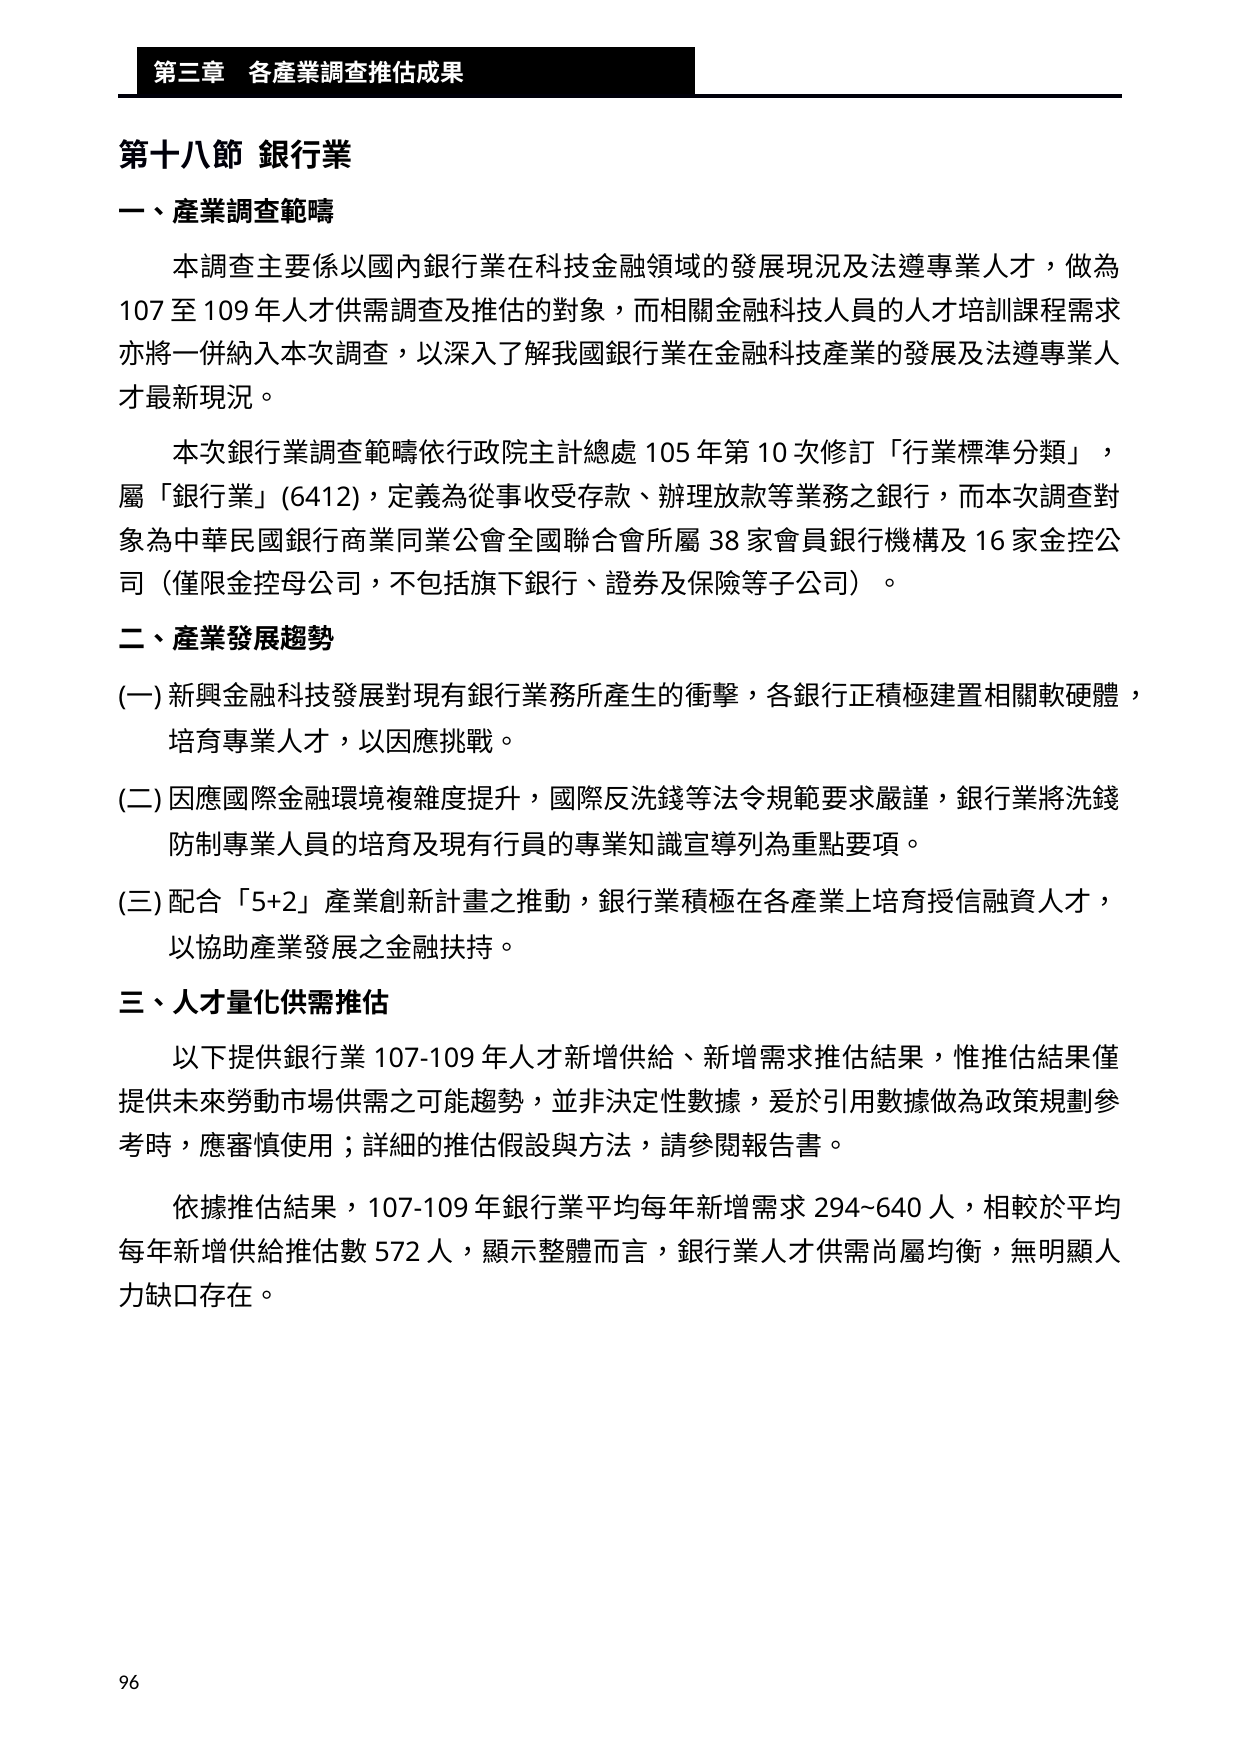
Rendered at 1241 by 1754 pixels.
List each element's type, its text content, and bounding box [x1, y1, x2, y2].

text 依據推估結果，107-109年銀行業平均每年新增需求294~640人，相較於平均每年新增供給推估數572人，顯示整體而言，銀行業人才供需尚屬均衡，無明顯人力缺口存在。 [118, 1183, 1122, 1314]
list 配合「5+2」產業創新計畫之推動，銀行業積極在各產業上培育授信融資人才，以協助產業發展之金融扶持。 [118, 875, 1122, 966]
text 以下提供銀行業107-109年人才新增供給、新增需求推估結果，惟推估結果僅提供未來勞動市場供需之可能趨勢，並非決定性數據，爰於引用數據做為政策規劃參考時，應審慎使用；詳細的推估假設與方法，請參閱報告書。 [118, 1033, 1122, 1164]
text 二、產業發展趨勢 [118, 614, 1122, 658]
text 本調查主要係以國內銀行業在科技金融領域的發展現況及法遵專業人才，做為107至109年人才供需調查及推估的對象，而相關金融科技人員的人才培訓課程需求亦將一併納入本次調查，以深入了解我國銀行業在金融科技產業的發展及法遵專業人才最新現況。 [118, 241, 1122, 416]
list 因應國際金融環境複雜度提升，國際反洗錢等法令規範要求嚴謹，銀行業將洗錢防制專業人員的培育及現有行員的專業知識宣導列為重點要項。 [118, 772, 1122, 863]
text 一、產業調查範疇 [118, 186, 1122, 230]
text 本次銀行業調查範疇依行政院主計總處105年第10次修訂「行業標準分類」，屬「銀行業」(6412)，定義為從事收受存款、辦理放款等業務之銀行，而本次調查對象為中華民國銀行商業同業公會全國聯合會所屬38家會員銀行機構及16家金控公司（僅限金控母公司，不包括旗下銀行、證券及保險等子公司）。 [118, 428, 1122, 603]
list 新興金融科技發展對現有銀行業務所產生的衝擊，各銀行正積極建置相關軟硬體，培育專業人才，以因應挑戰。 [118, 669, 1122, 761]
subtitle 銀行業 [118, 130, 1122, 175]
text 三、人才量化供需推估 [118, 978, 1122, 1021]
